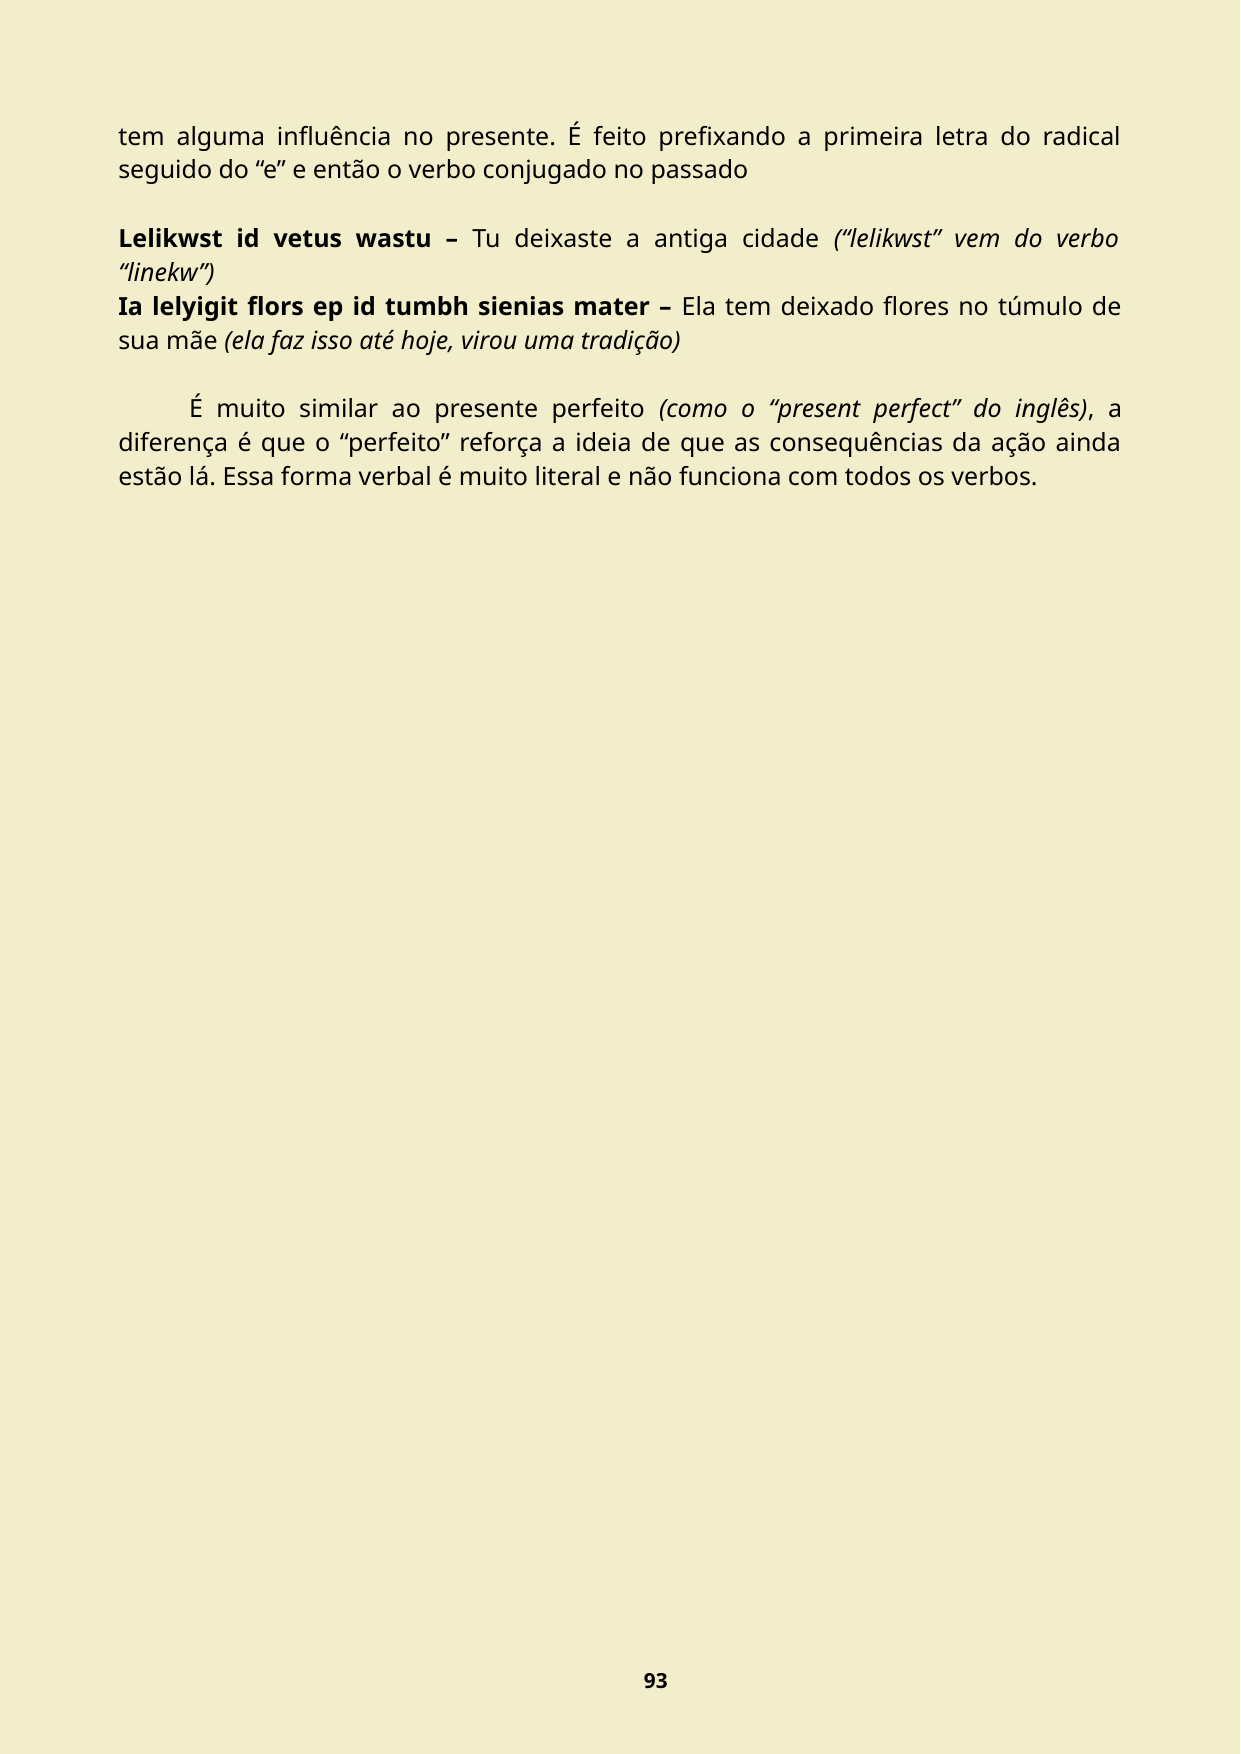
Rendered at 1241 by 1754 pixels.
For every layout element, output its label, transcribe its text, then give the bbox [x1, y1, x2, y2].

text É muito similar ao presente perfeito (como o “present perfect” do inglês), a diferença é que o “perfeito” reforça a ideia de que as consequências da ação ainda estão lá. Essa forma verbal é muito literal e não funciona com todos os verbos. [118, 391, 1122, 493]
text Ia lelyigit flors ep id tumbh sienias mater – Ela tem deixado flores no túmulo de sua mãe (ela faz isso até hoje, virou uma tradição) [118, 288, 1122, 357]
text Lelikwst id vetus wastu – Tu deixaste a antiga cidade (“lelikwst” vem do verbo “linekw”) [118, 220, 1122, 288]
text tem alguma influência no presente. É feito prefixando a primeira letra do radical seguido do “e” e então o verbo conjugado no passado [118, 118, 1122, 186]
